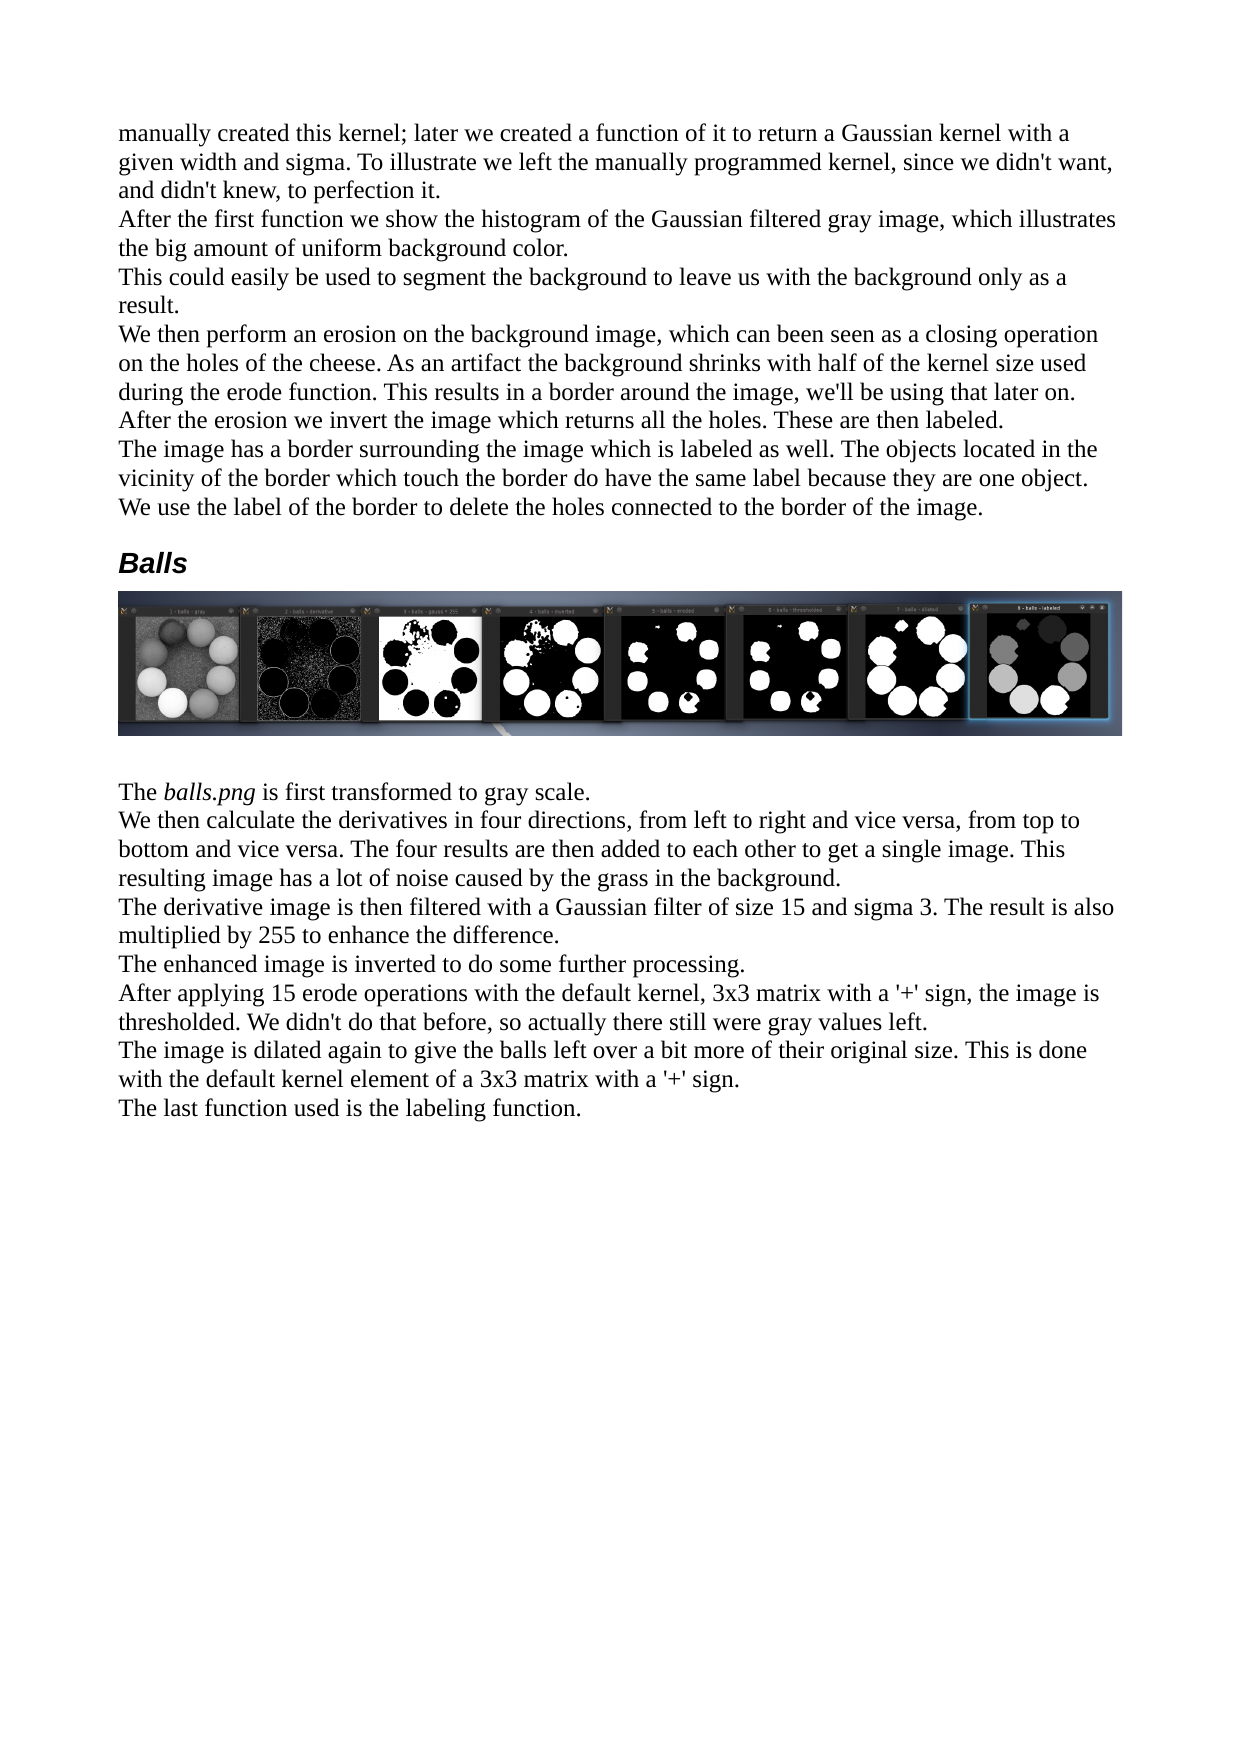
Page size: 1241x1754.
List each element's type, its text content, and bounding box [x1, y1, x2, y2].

subtitle Balls [118, 546, 1122, 579]
text manually created this kernel; later we created a function of it to return a Gaussian kernel with a given width and sigma. To illustrate we left the manually programmed kernel, since we didn't want, and didn't knew, to perfection it. After the first function we show the histogram of the Gaussian filtered gray image, which illustrates the big amount of uniform background color. This could easily be used to segment the background to leave us with the background only as a result. We then perform an erosion on the background image, which can been seen as a closing operation on the holes of the cheese. As an artifact the background shrinks with half of the kernel size used during the erode function. This results in a border around the image, we'll be using that later on. After the erosion we invert the image which returns all the holes. These are then labeled. The image has a border surrounding the image which is labeled as well. The objects located in the vicinity of the border which touch the border do have the same label because they are one object. We use the label of the border to delete the holes connected to the border of the image. [118, 118, 1122, 521]
picture [118, 591, 1123, 736]
text The balls.png is first transformed to gray scale. We then calculate the derivatives in four directions, from left to right and vice versa, from top to bottom and vice versa. The four results are then added to each other to get a single image. This resulting image has a lot of noise caused by the grass in the background. The derivative image is then filtered with a Gaussian filter of size 15 and sigma 3. The result is also multiplied by 255 to enhance the difference. The enhanced image is inverted to do some further processing. After applying 15 erode operations with the default kernel, 3x3 matrix with a '+' sign, the image is thresholded. We didn't do that before, so actually there still were gray values left. The image is dilated again to give the balls left over a bit more of their original size. This is done with the default kernel element of a 3x3 matrix with a '+' sign. The last function used is the labeling function. [118, 777, 1122, 1122]
